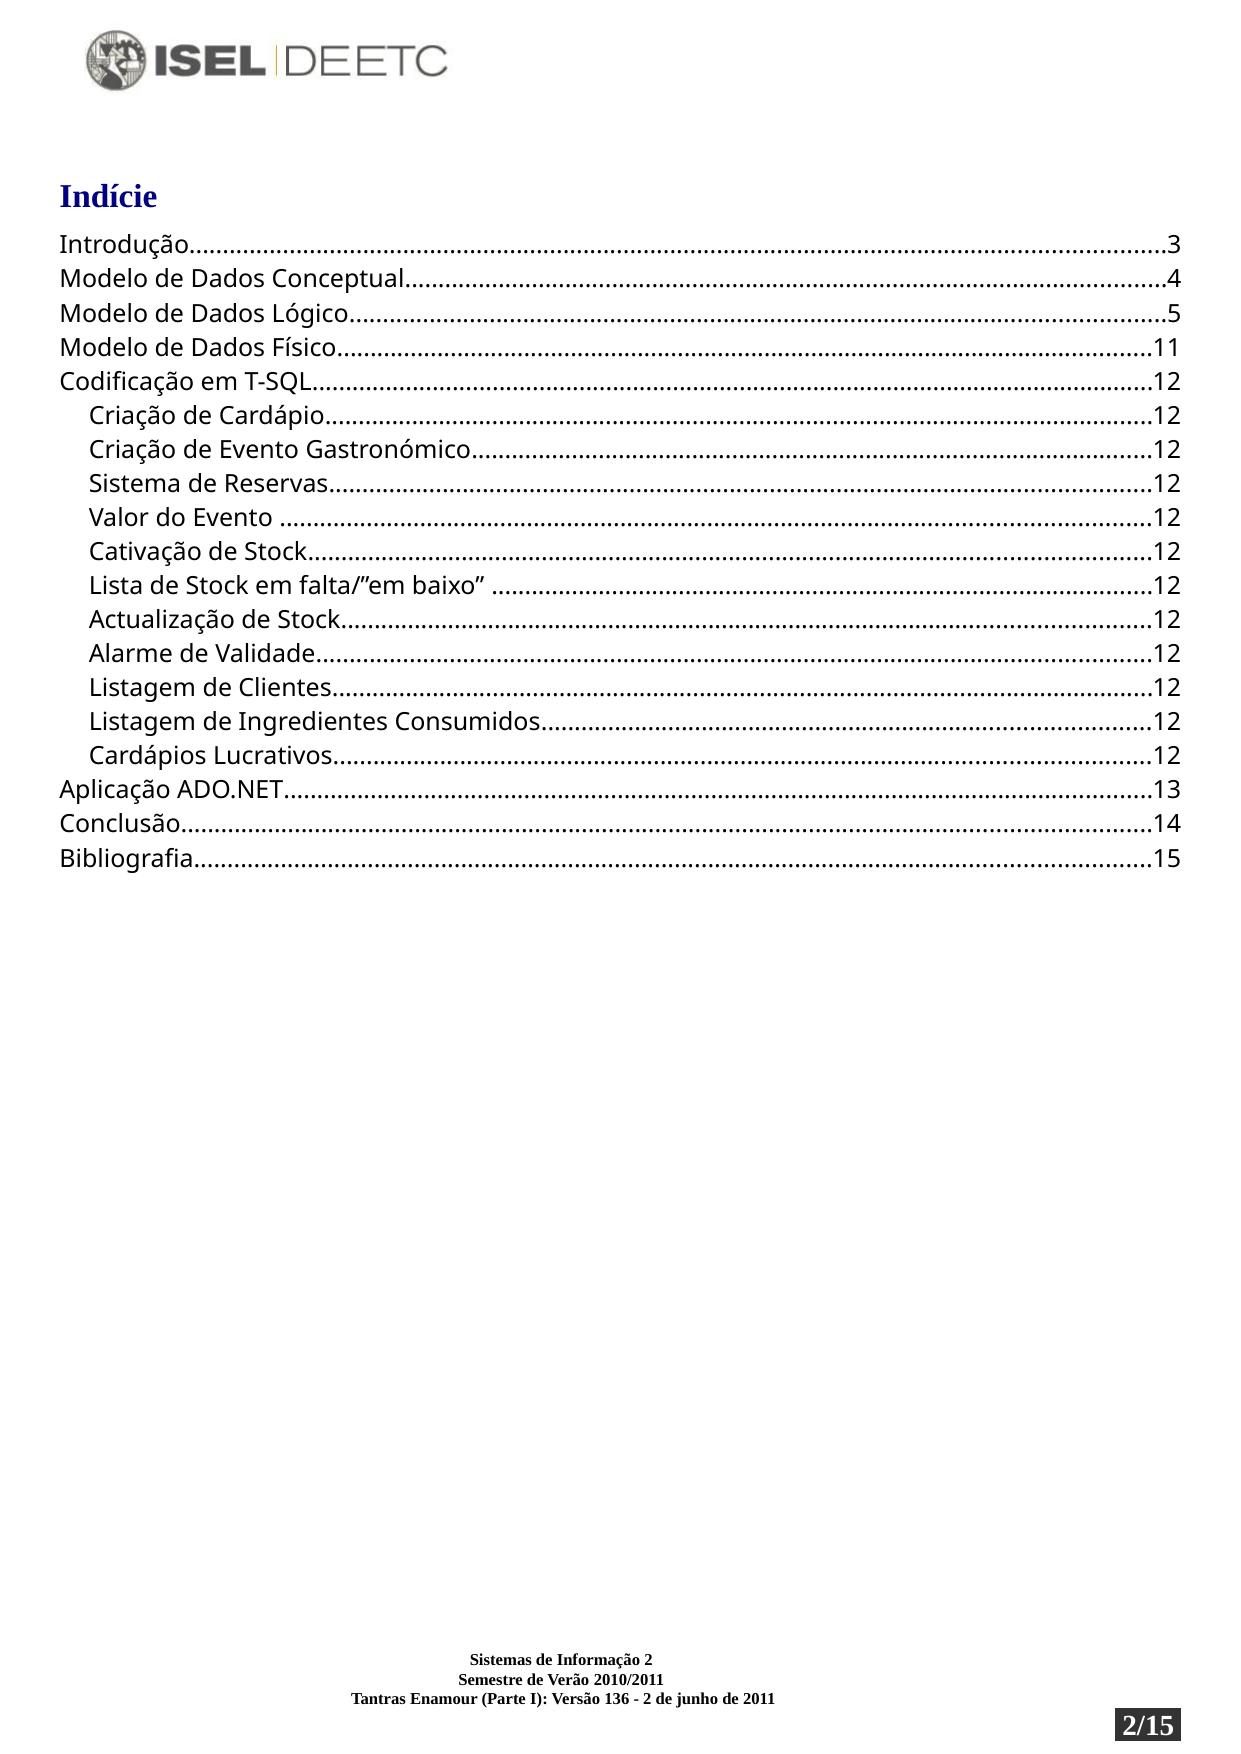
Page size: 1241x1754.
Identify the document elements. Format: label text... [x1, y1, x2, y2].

text Introdução 3 [59, 227, 1181, 261]
text Modelo de Dados Físico 11 [59, 329, 1181, 363]
text Cativação de Stock 12 [88, 534, 1181, 568]
text Listagem de Clientes 12 [88, 670, 1181, 704]
text Sistema de Reservas 12 [88, 466, 1181, 499]
text Modelo de Dados Lógico 5 [59, 295, 1181, 329]
text Conclusão 14 [59, 806, 1181, 840]
text Actualização de Stock 12 [88, 602, 1181, 636]
text Criação de Cardápio 12 [88, 397, 1181, 431]
text Bibliografia 15 [59, 840, 1181, 874]
text Codificação em T-SQL 12 [59, 363, 1181, 397]
text Valor do Evento 12 [88, 499, 1181, 534]
picture [76, 15, 478, 116]
subtitle Indície [59, 176, 1181, 214]
text Listagem de Ingredientes Consumidos 12 [88, 704, 1181, 738]
text Lista de Stock em falta/”em baixo” 12 [88, 568, 1181, 602]
text Cardápios Lucrativos 12 [88, 738, 1181, 772]
text Modelo de Dados Conceptual 4 [59, 261, 1181, 295]
text Alarme de Validade 12 [88, 636, 1181, 670]
text Criação de Evento Gastronómico 12 [88, 431, 1181, 466]
text Aplicação ADO.NET 13 [59, 772, 1181, 806]
